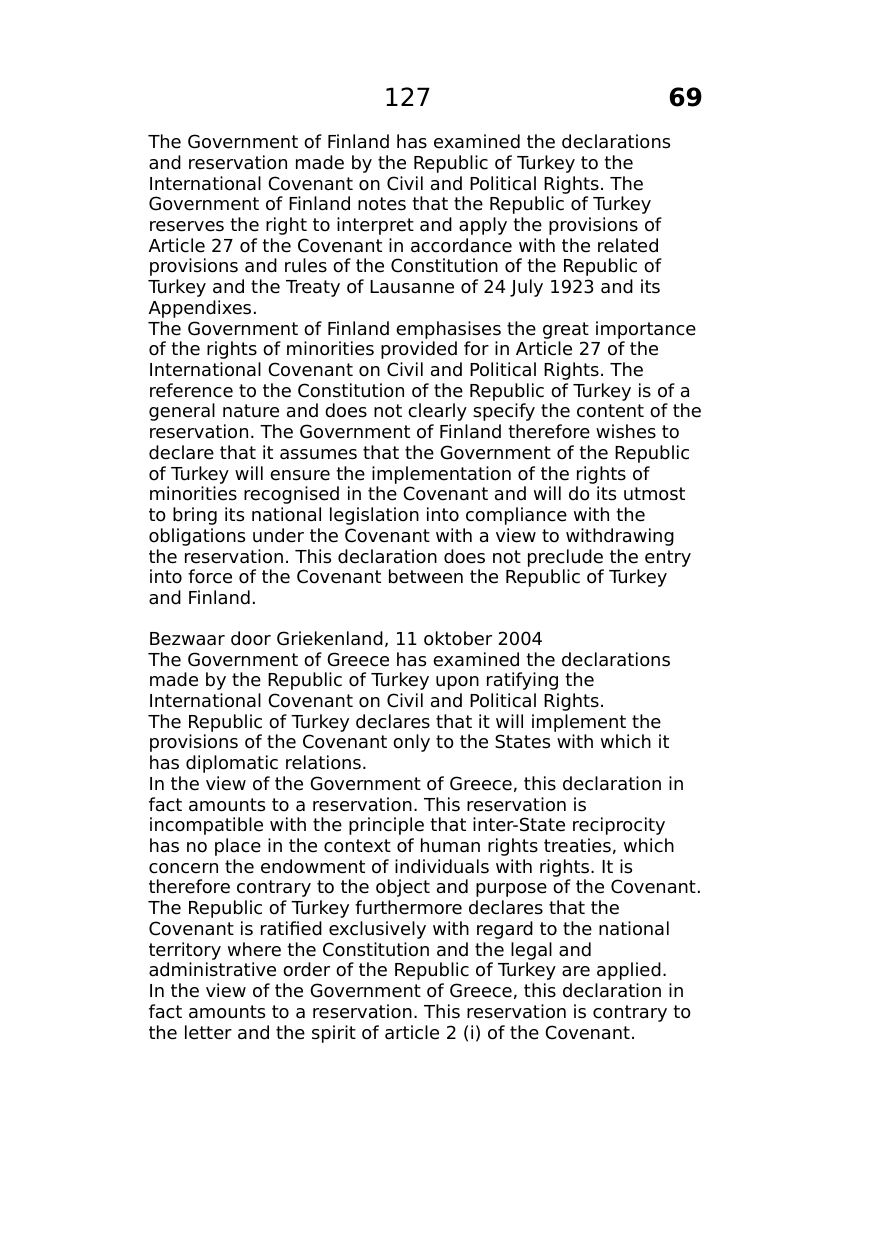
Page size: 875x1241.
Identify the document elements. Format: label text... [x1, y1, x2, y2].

text The Republic of Turkey furthermore declares that the Covenant is ratified exclusively with regard to the national territory where the Constitution and the legal and administrative order of the Republic of Turkey are applied. [148, 898, 703, 981]
text Bezwaar door Griekenland, 11 oktober 2004 [148, 629, 703, 649]
text The Government of Finland has examined the declarations and reservation made by the Republic of Turkey to the International Covenant on Civil and Political Rights. The Government of Finland notes that the Republic of Turkey reserves the right to interpret and apply the provisions of Article 27 of the Covenant in accordance with the related provisions and rules of the Constitution of the Republic of Turkey and the Treaty of Lausanne of 24 July 1923 and its Appendixes. [148, 132, 703, 318]
text The Republic of Turkey declares that it will implement the provisions of the Covenant only to the States with which it has diplomatic relations. [148, 712, 703, 774]
text In the view of the Government of Greece, this declaration in fact amounts to a reservation. This reservation is contrary to the letter and the spirit of article 2 (i) of the Covenant. [148, 981, 703, 1043]
text In the view of the Government of Greece, this declaration in fact amounts to a reservation. This reservation is incompatible with the principle that inter-State reciprocity has no place in the context of human rights treaties, which concern the endowment of individuals with rights. It is therefore contrary to the object and purpose of the Covenant. [148, 774, 703, 898]
text The Government of Greece has examined the declarations made by the Republic of Turkey upon ratifying the International Covenant on Civil and Political Rights. [148, 649, 703, 712]
text The Government of Finland emphasises the great importance of the rights of minorities provided for in Article 27 of the International Covenant on Civil and Political Rights. The reference to the Constitution of the Republic of Turkey is of a general nature and does not clearly specify the content of the reservation. The Government of Finland therefore wishes to declare that it assumes that the Government of the Republic of Turkey will ensure the implementation of the rights of minorities recognised in the Covenant and will do its utmost to bring its national legislation into compliance with the obligations under the Covenant with a view to withdrawing the reservation. This declaration does not preclude the entry into force of the Covenant between the Republic of Turkey and Finland. [148, 318, 703, 609]
